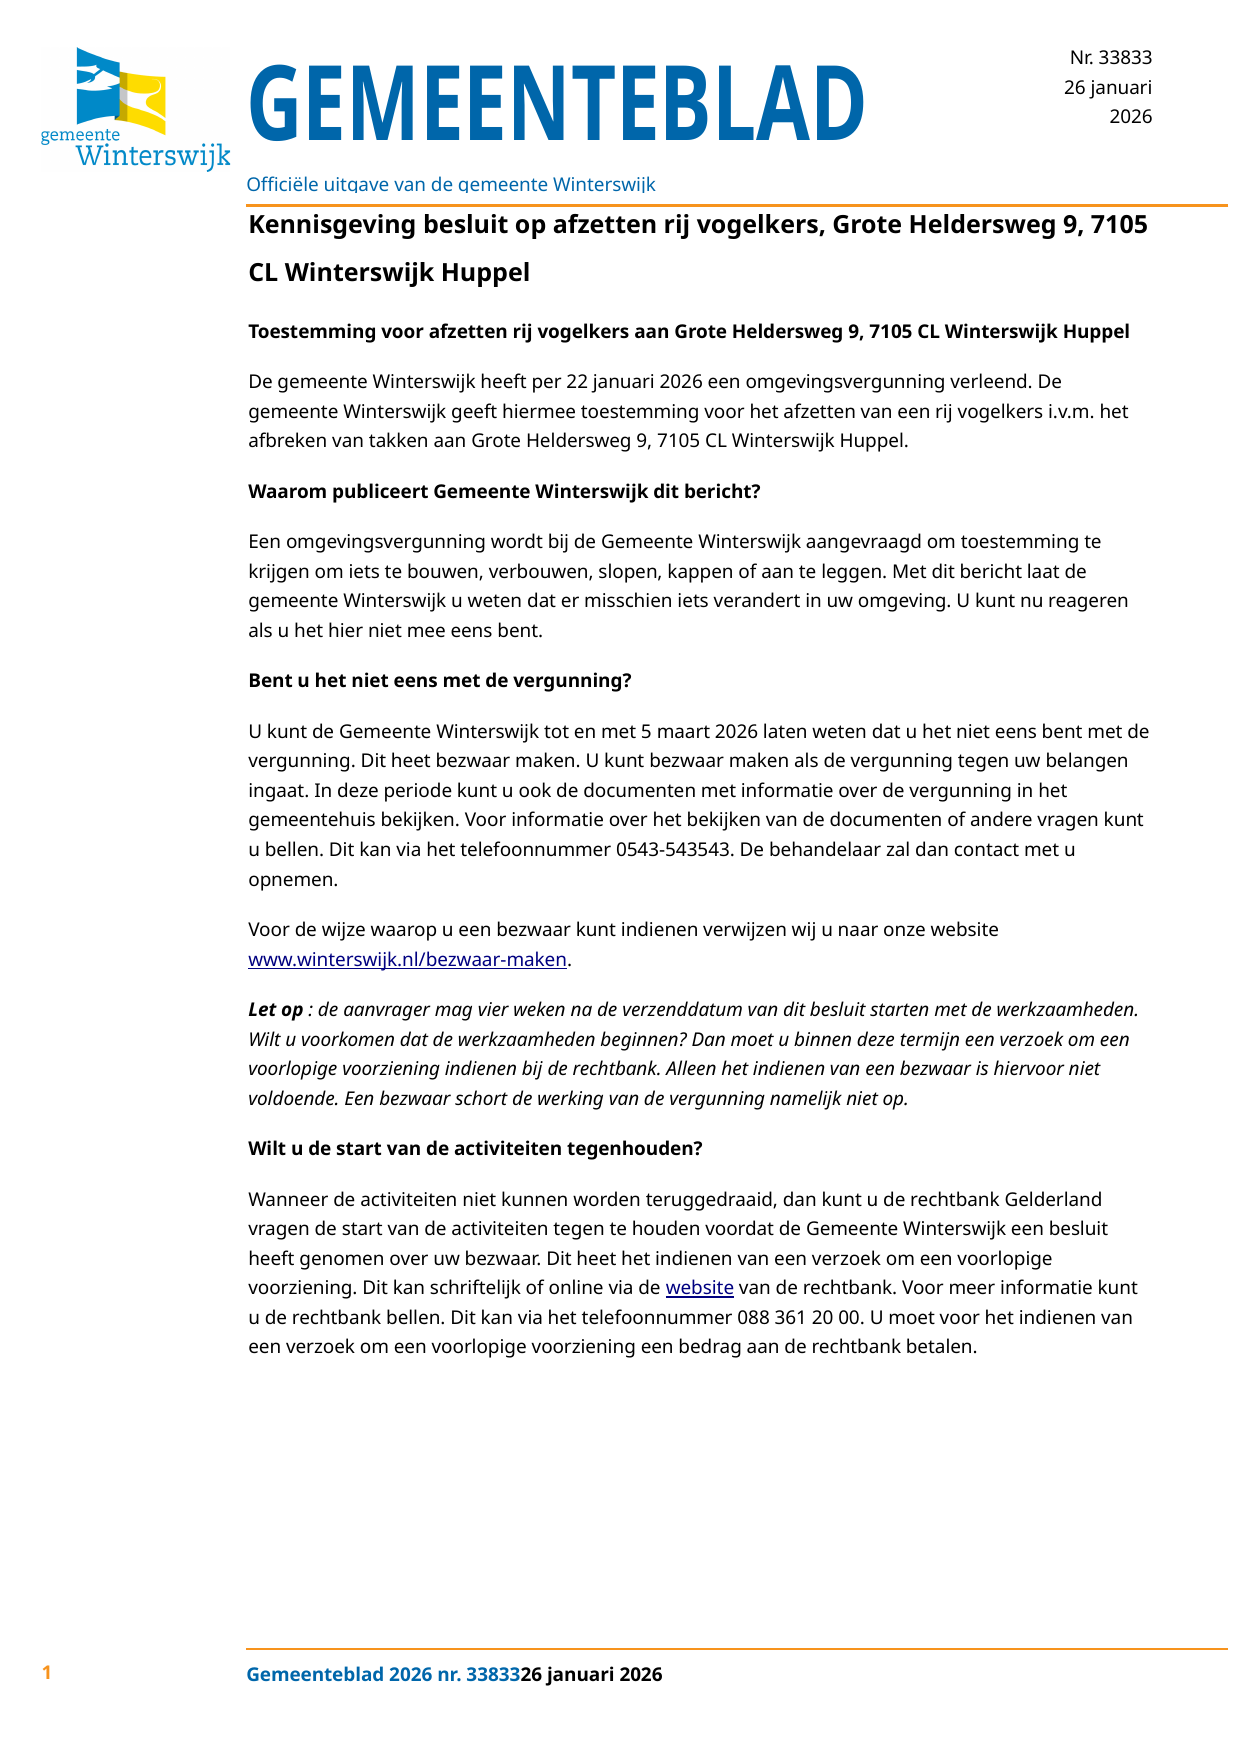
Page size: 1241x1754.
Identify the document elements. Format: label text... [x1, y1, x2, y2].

text Bent u het niet eens met de vergunning? [248, 667, 1152, 693]
text De gemeente Winterswijk heeft per 22 januari 2026 een omgevingsvergunning verleend. De gemeente Winterswijk geeft hiermee toestemming voor het afzetten van een rij vogelkers i.v.m. het afbreken van takken aan Grote Heldersweg 9, 7105 CL Winterswijk Huppel. [248, 368, 1152, 453]
text Let op : de aanvrager mag vier weken na de verzenddatum van dit besluit starten met de werkzaamheden. Wilt u voorkomen dat de werkzaamheden beginnen? Dan moet u binnen deze termijn een verzoek om een voorlopige voorziening indienen bij de rechtbank. Alleen het indienen van een bezwaar is hiervoor niet voldoende. Een bezwaar schort de werking van de vergunning namelijk niet op. [248, 996, 1152, 1111]
picture [41, 47, 231, 172]
text Voor de wijze waarop u een bezwaar kunt indienen verwijzen wij u naar onze website www.winterswijk.nl/bezwaar-maken. [248, 916, 1152, 972]
text Waarom publiceert Gemeente Winterswijk dit bericht? [248, 478, 1152, 504]
text Toestemming voor afzetten rij vogelkers aan Grote Heldersweg 9, 7105 CL Winterswijk Huppel [248, 318, 1152, 344]
text Wilt u de start van de activiteiten tegenhouden? [248, 1135, 1152, 1161]
text Wanneer de activiteiten niet kunnen worden teruggedraaid, dan kunt u de rechtbank Gelderland vragen de start van de activiteiten tegen te houden voordat de Gemeente Winterswijk een besluit heeft genomen over uw bezwaar. Dit heet het indienen van een verzoek om een voorlopige voorziening. Dit kan schriftelijk of online via de website van de rechtbank. Voor meer informatie kunt u de rechtbank bellen. Dit kan via het telefoonnummer 088 361 20 00. U moet voor het indienen van een verzoek om een voorlopige voorziening een bedrag aan de rechtbank betalen. [248, 1186, 1152, 1359]
text Een omgevingsvergunning wordt bij de Gemeente Winterswijk aangevraagd om toestemming te krijgen om iets te bouwen, verbouwen, slopen, kappen of aan te leggen. Met dit bericht laat de gemeente Winterswijk u weten dat er misschien iets verandert in uw omgeving. U kunt nu reageren als u het hier niet mee eens bent. [248, 528, 1152, 643]
text Kennisgeving besluit op afzetten rij vogelkers, Grote Heldersweg 9, 7105 CL Winterswijk Huppel [248, 207, 1152, 288]
picture [225, 153, 231, 162]
text U kunt de Gemeente Winterswijk tot en met 5 maart 2026 laten weten dat u het niet eens bent met de vergunning. Dit heet bezwaar maken. U kunt bezwaar maken als de vergunning tegen uw belangen ingaat. In deze periode kunt u ook de documenten met informatie over de vergunning in het gemeentehuis bekijken. Voor informatie over het bekijken van de documenten of andere vragen kunt u bellen. Dit kan via het telefoonnummer 0543-543543. De behandelaar zal dan contact met u opnemen. [248, 718, 1152, 892]
